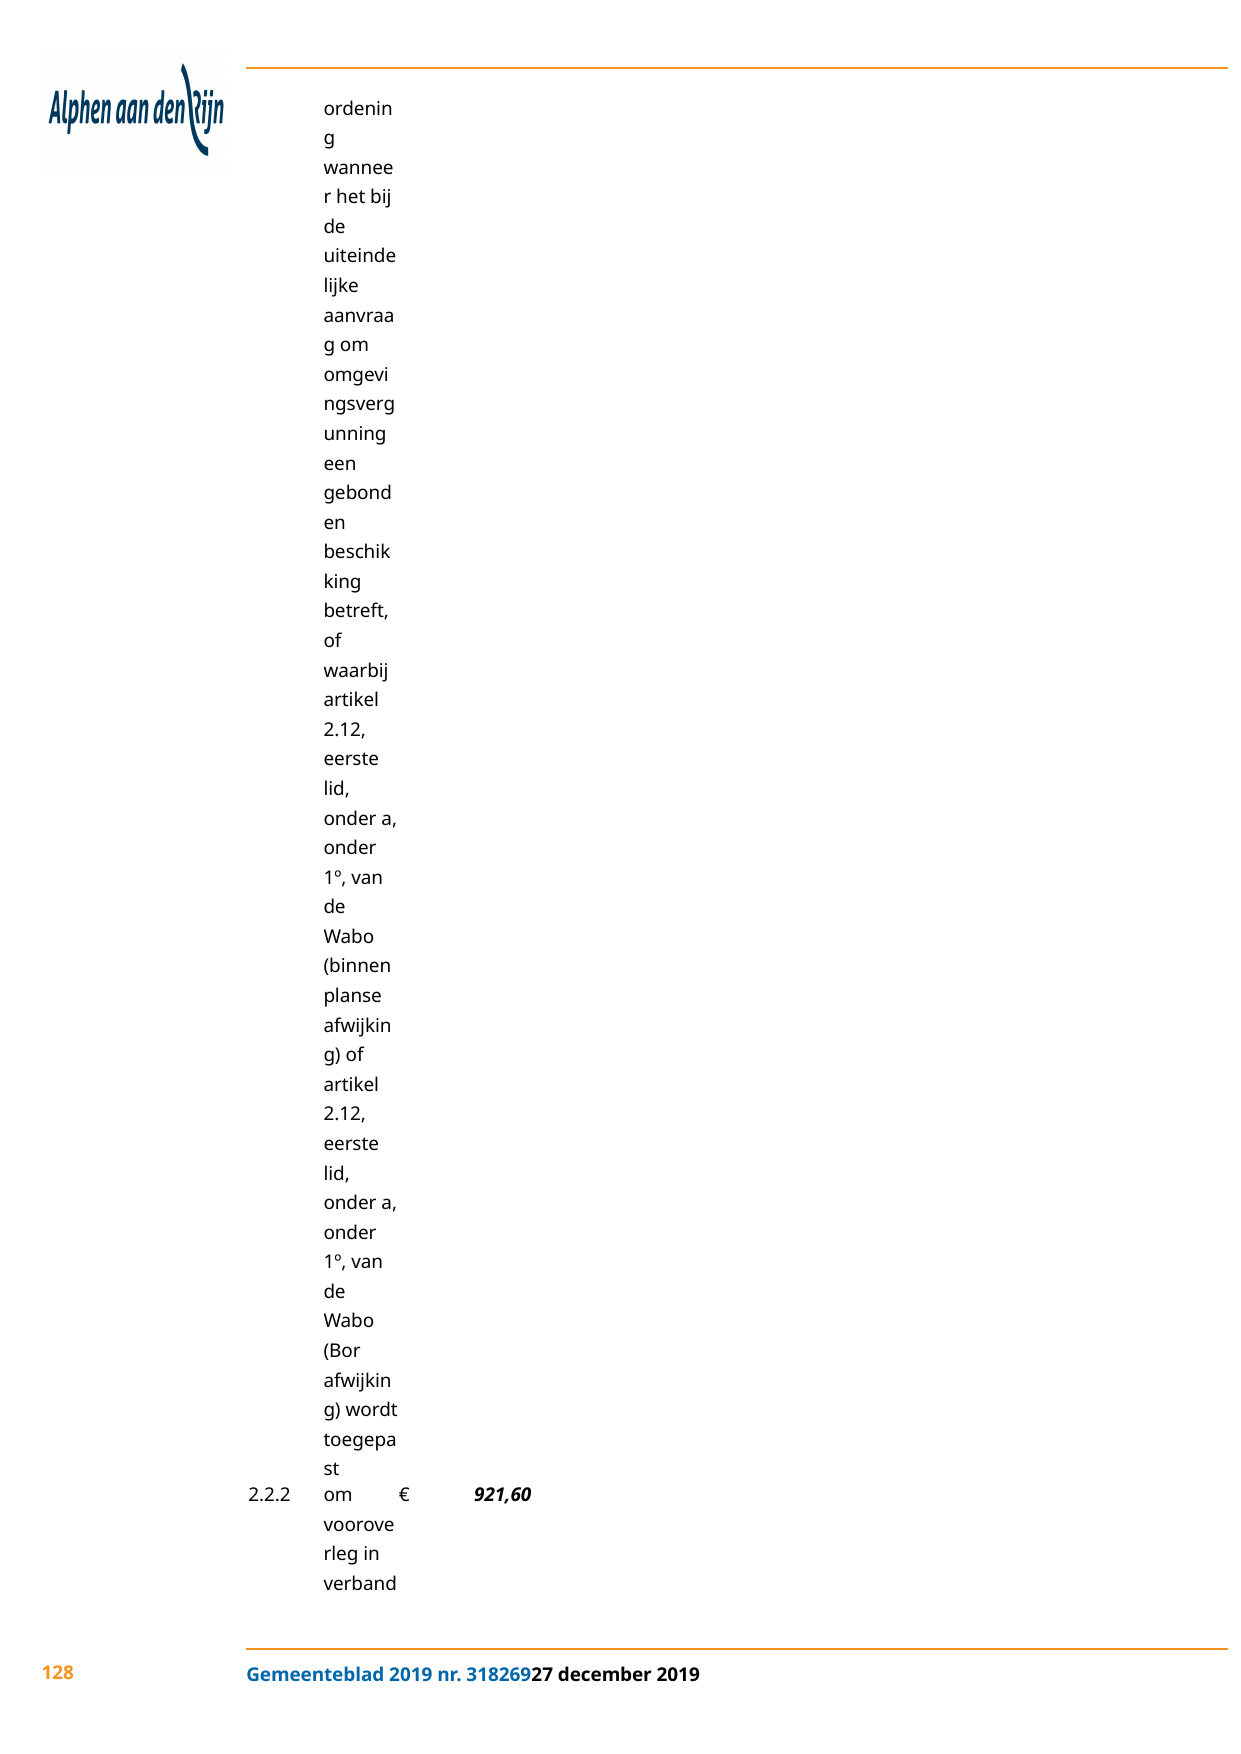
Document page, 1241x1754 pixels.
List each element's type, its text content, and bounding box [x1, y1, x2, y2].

table_cell € [399, 1481, 474, 1596]
table_cell om vooroverleg in verband [323, 1481, 398, 1596]
picture [41, 47, 231, 172]
table_cell [248, 95, 323, 1481]
table_cell ordening wanneer het bij de uiteindelijke aanvraag om omgevingsvergunning een gebonden beschikking betreft, of waarbij artikel 2.12, eerste lid, onder a, onder 1º, van de Wabo (binnenplanse afwijking) of artikel 2.12, eerste lid, onder a, onder 1º, van de Wabo (Bor afwijking) wordt toegepast [323, 95, 398, 1481]
table_cell 921,60 [474, 1481, 549, 1596]
table_cell [399, 95, 474, 1481]
table_cell 2.2.2 [248, 1481, 323, 1596]
table_cell [474, 95, 549, 1481]
